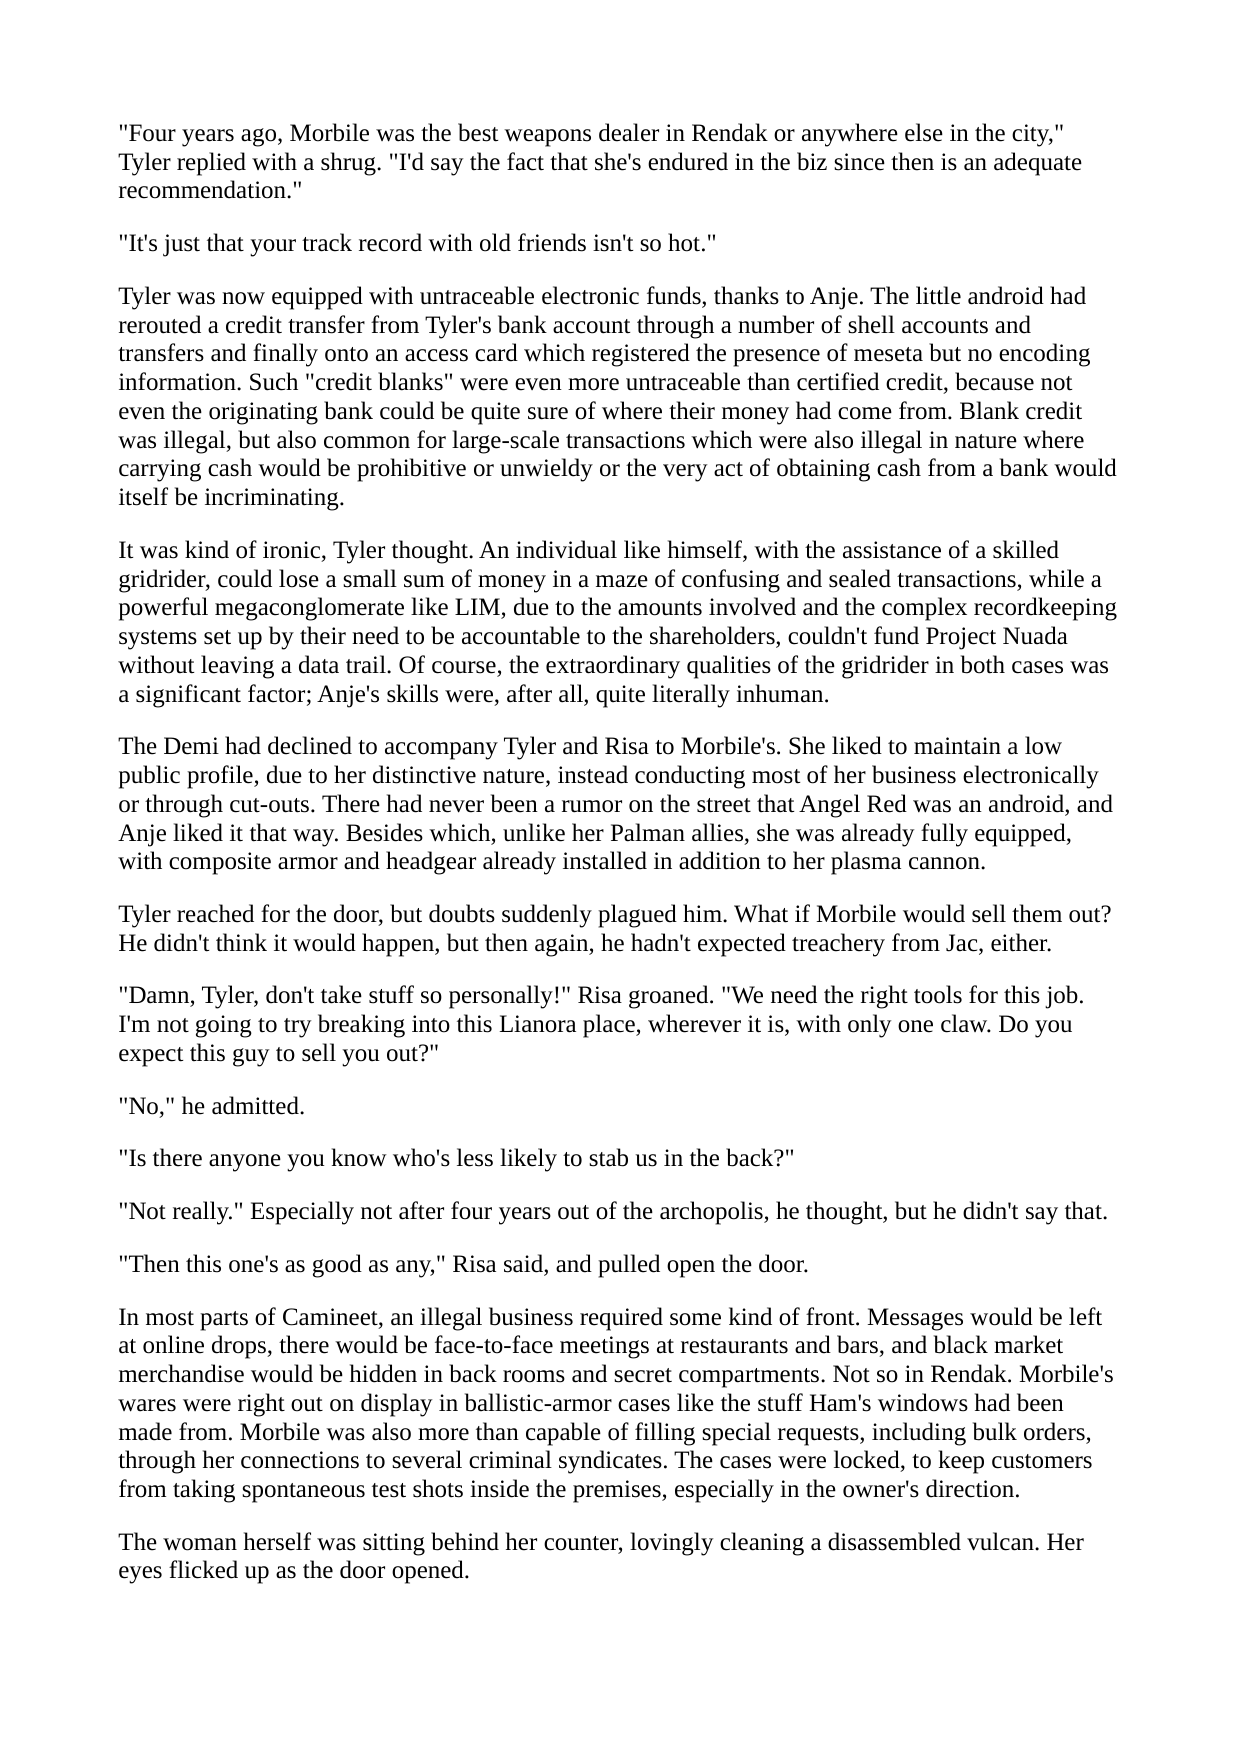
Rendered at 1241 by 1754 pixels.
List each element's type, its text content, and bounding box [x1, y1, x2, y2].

text "Then this one's as good as any," Risa said, and pulled open the door. [118, 1249, 1122, 1278]
text The Demi had declined to accompany Tyler and Risa to Morbile's. She liked to maintain a low public profile, due to her distinctive nature, instead conducting most of her business electronically or through cut-outs. There had never been a rumor on the street that Angel Red was an android, and Anje liked it that way. Besides which, unlike her Palman allies, she was already fully equipped, with composite armor and headgear already installed in addition to her plasma cannon. [118, 731, 1122, 875]
text In most parts of Camineet, an illegal business required some kind of front. Messages would be left at online drops, there would be face-to-face meetings at restaurants and bars, and black market merchandise would be hidden in back rooms and secret compartments. Not so in Rendak. Morbile's wares were right out on display in ballistic-armor cases like the stuff Ham's windows had been made from. Morbile was also more than capable of filling special requests, including bulk orders, through her connections to several criminal syndicates. The cases were locked, to keep customers from taking spontaneous test shots inside the premises, especially in the owner's direction. [118, 1302, 1122, 1503]
text "It's just that your track record with old friends isn't so hot." [118, 228, 1122, 257]
text Tyler was now equipped with untraceable electronic funds, thanks to Anje. The little android had rerouted a credit transfer from Tyler's bank account through a number of shell accounts and transfers and finally onto an access card which registered the presence of meseta but no encoding information. Such "credit blanks" were even more untraceable than certified credit, because not even the originating bank could be quite sure of where their money had come from. Blank credit was illegal, but also common for large-scale transactions which were also illegal in nature where carrying cash would be prohibitive or unwieldy or the very act of obtaining cash from a bank would itself be incriminating. [118, 281, 1122, 511]
text The woman herself was sitting behind her counter, lovingly cleaning a disassembled vulcan. Her eyes flicked up as the door opened. [118, 1527, 1122, 1584]
text "Damn, Tyler, don't take stuff so personally!" Risa groaned. "We need the right tools for this job. I'm not going to try breaking into this Lianora place, wherever it is, with only one claw. Do you expect this guy to sell you out?" [118, 981, 1122, 1067]
text It was kind of ironic, Tyler thought. An individual like himself, with the assistance of a skilled gridrider, could lose a small sum of money in a maze of confusing and sealed transactions, while a powerful megaconglomerate like LIM, due to the amounts involved and the complex recordkeeping systems set up by their need to be accountable to the shareholders, couldn't fund Project Nuada without leaving a data trail. Of course, the extraordinary qualities of the gridrider in both cases was a significant factor; Anje's skills were, after all, quite literally inhuman. [118, 535, 1122, 707]
text "Is there anyone you know who's less likely to stab us in the back?" [118, 1143, 1122, 1172]
text "Four years ago, Morbile was the best weapons dealer in Rendak or anywhere else in the city," Tyler replied with a shrug. "I'd say the fact that she's endured in the biz since then is an adequate recommendation." [118, 118, 1122, 204]
text "No," he admitted. [118, 1091, 1122, 1119]
text "Not really." Especially not after four years out of the archopolis, he thought, but he didn't say that. [118, 1196, 1122, 1225]
text Tyler reached for the door, but doubts suddenly plagued him. What if Morbile would sell them out? He didn't think it would happen, but then again, he hadn't expected treachery from Jac, either. [118, 899, 1122, 957]
